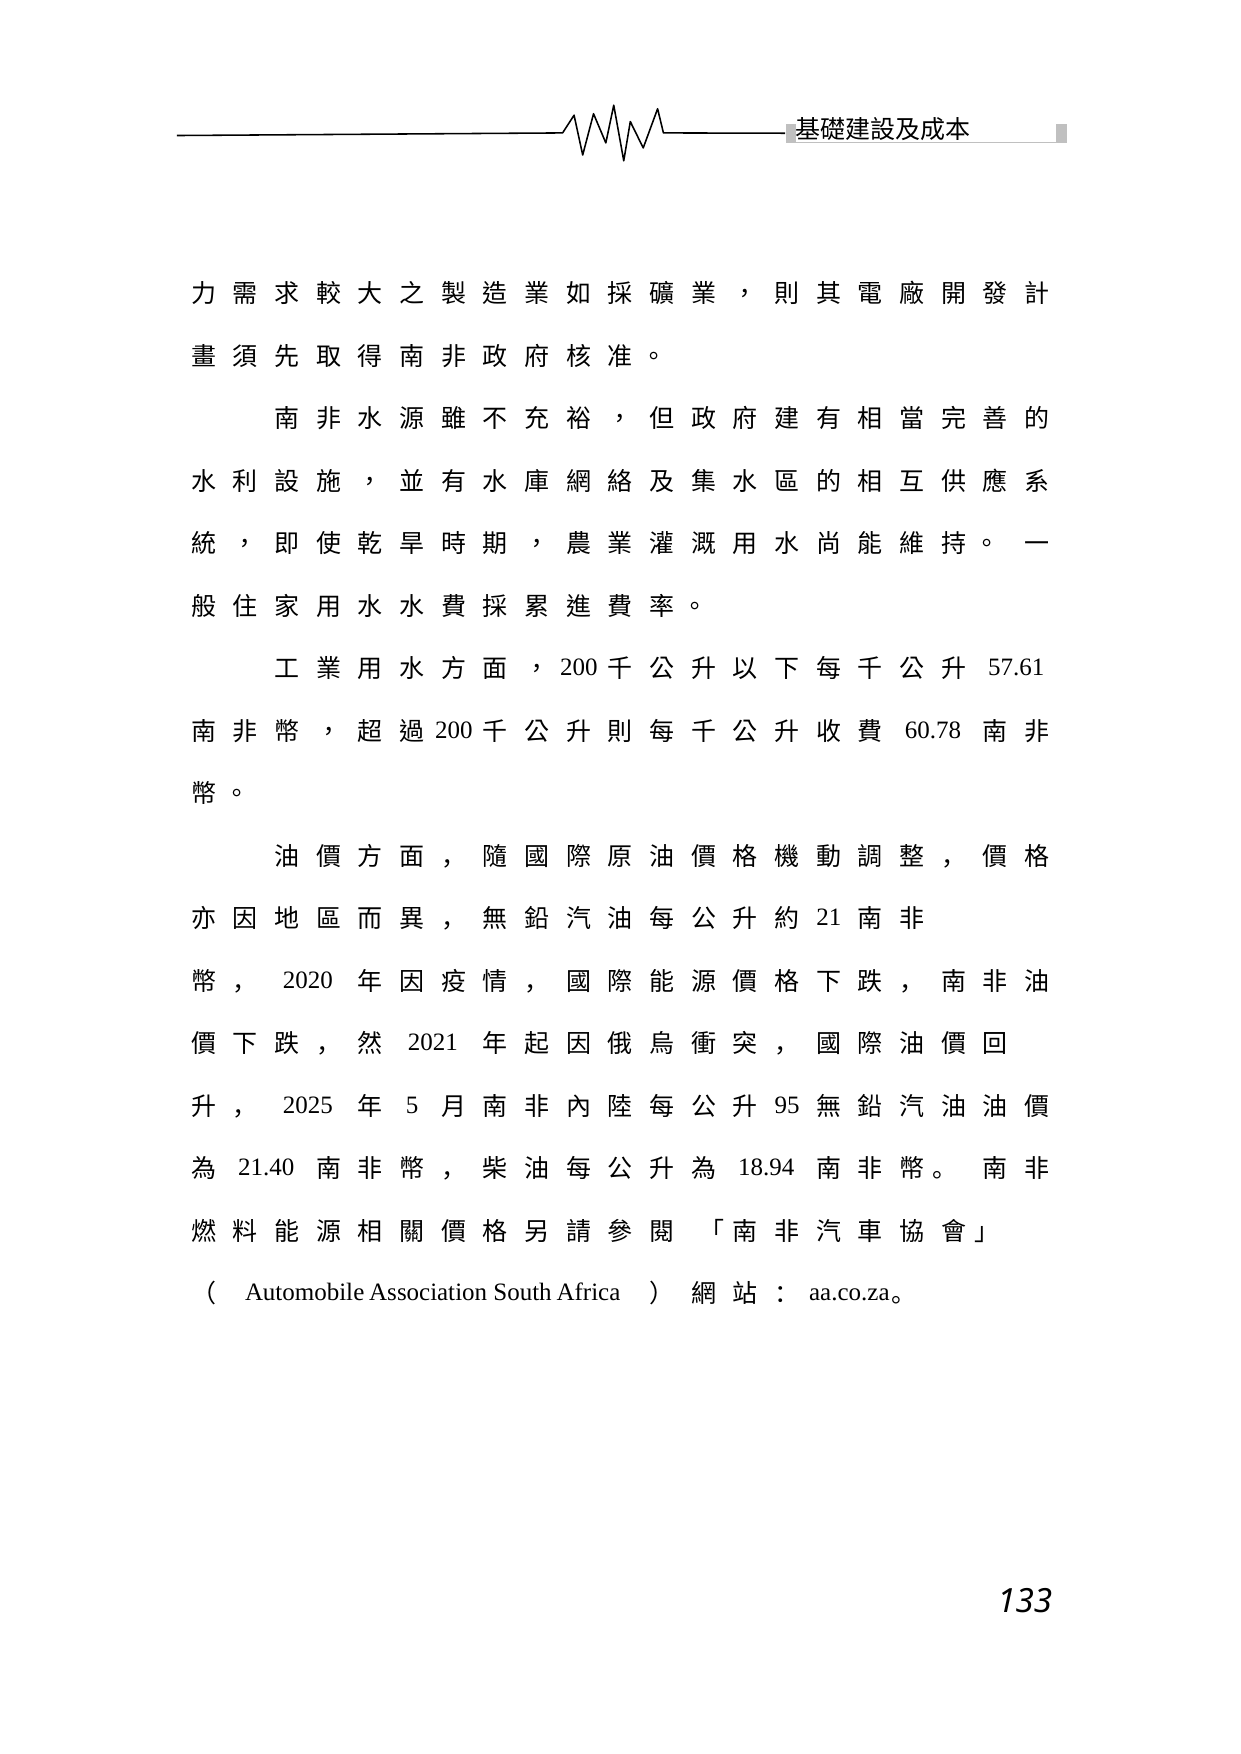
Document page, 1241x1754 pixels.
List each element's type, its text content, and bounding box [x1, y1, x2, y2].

text 工業用水方面，200千公升以下每千公升57.61南非幣，超過200千公升則每千公升收費60.78南非幣。 [183, 625, 1058, 813]
text 力需求較大之製造業如採礦業，則其電廠開發計畫須先取得南非政府核准。 [183, 250, 1058, 375]
text 油價方面，隨國際原油價格機動調整，價格亦因地區而異，無鉛汽油每公升約21南非幣，2020年因疫情，國際能源價格下跌，南非油價下跌，然2021年起因俄烏衝突，國際油價回升，2025年5月南非內陸每公升95無鉛汽油油價為21.40南非幣，柴油每公升為18.94南非幣。南非燃料能源相關價格另請參閱「南非汽車協會」（Automobile Association South Africa）網站：aa.co.za。 [183, 813, 1058, 1313]
text 南非水源雖不充裕，但政府建有相當完善的水利設施，並有水庫網絡及集水區的相互供應系統，即使乾旱時期，農業灌溉用水尚能維持。一般住家用水水費採累進費率。 [183, 375, 1058, 625]
